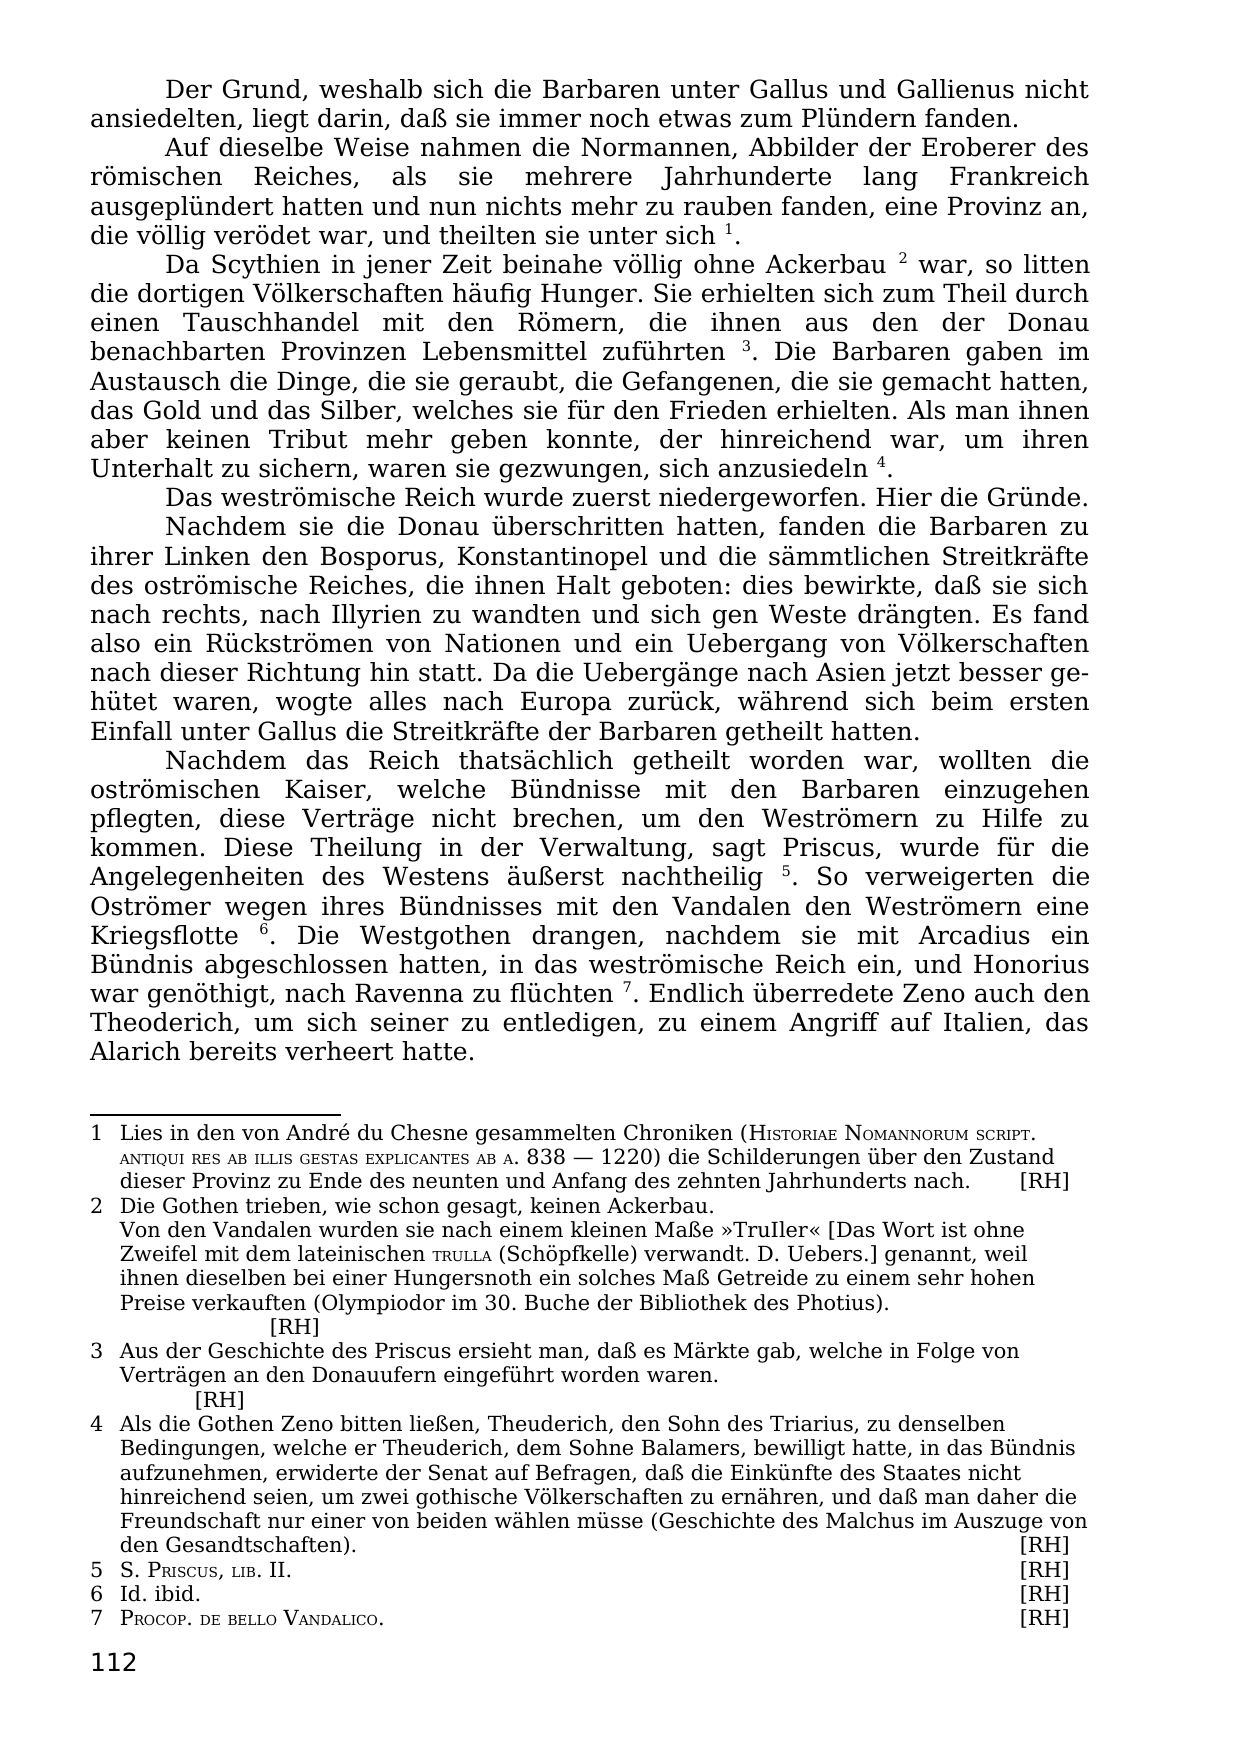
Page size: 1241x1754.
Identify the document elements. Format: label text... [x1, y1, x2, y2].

text Die Gothen trieben, wie schon gesagt, keinen Ackerbau. [90, 1194, 1091, 1218]
text Als die Gothen Zeno bitten ließen, Theuderich, den Sohn des Triarius, zu denselben Bedingungen, welche er Theuderich, dem Sohne Balamers, bewilligt hatte, in das Bündnis aufzunehmen, erwiderte der Senat auf Befragen, daß die Einkünfte des Staates nicht hinreichend seien, um zwei gothische Völkerschaften zu ernähren, und daß man daher die Freundschaft nur einer von beiden wählen müsse (Geschichte des Malchus im Auszuge von den Gesandtschaften). [RH] [90, 1412, 1091, 1558]
text Da Scythien in jener Zeit beinahe völlig ohne Ackerbau war, so litten die dortigen Völkerschaften häufig Hunger. Sie erhielten sich zum Theil durch einen Tauschhandel mit den Römern, die ihnen aus den der Donau benachbarten Provinzen Lebensmittel zuführten . Die Barbaren gaben im Austausch die Dinge, die sie geraubt, die Gefangenen, die sie gemacht hatten, das Gold und das Silber, welches sie für den Frieden erhielten. Als man ihnen aber keinen Tribut mehr geben konnte, der hinreichend war, um ihren Unterhalt zu sichern, waren sie gezwungen, sich anzusiedeln . [90, 250, 1091, 483]
text Von den Vandalen wurden sie nach einem kleinen Maße »TruIler« [Das Wort ist ohne Zweifel mit dem lateinischen trulla (Schöpfkelle) verwandt. D. Uebers.] genannt, weil ihnen dieselben bei einer Hungersnoth ein solches Maß Getreide zu einem sehr hohen Preise verkauften (Olympiodor im 30. Buche der Bibliothek des Photius). [RH] [90, 1218, 1091, 1339]
text Nachdem das Reich thatsächlich getheilt worden war, wollten die oströmischen Kaiser, welche Bündnisse mit den Barbaren einzugehen pflegten, diese Verträge nicht brechen, um den Weströmern zu Hilfe zu kommen. Diese Theilung in der Verwaltung, sagt Priscus, wurde für die Angelegenheiten des Westens äußerst nachtheilig . So verweigerten die Oströmer wegen ihres Bündnisses mit den Vandalen den Weströmern eine Kriegsflotte . Die West­gothen drangen, nachdem sie mit Arcadius ein Bündnis abgeschlossen hatten, in das weströmische Reich ein, und Honorius war genöthigt, nach Ravenna zu flüchten . Endlich überredete Zeno auch den Theoderich, um sich seiner zu entledigen, zu einem Angriff auf Italien, das Alarich bereits verheert hatte. [90, 746, 1091, 1067]
text Auf dieselbe Weise nahmen die Normannen, Abbilder der Eroberer des römischen Reiches, als sie mehrere Jahrhunderte lang Frankreich ausgeplündert hatten und nun nichts mehr zu rauben fanden, eine Provinz an, die völlig verödet war, und theilten sie unter sich . [90, 133, 1091, 250]
text S. Priscus, lib. II. [RH] [90, 1558, 1091, 1582]
text Procop. de bello Vandalico. [RH] [90, 1606, 1091, 1631]
text Nachdem sie die Donau überschritten hatten, fanden die Barbaren zu ihrer Linken den Bosporus, Konstantinopel und die sämmtlichen Streitkräfte des oströmische Reiches, die ihnen Halt geboten: dies bewirkte, daß sie sich nach rechts, nach Illyrien zu wandten und sich gen Weste drängten. Es fand also ein Rückströmen von Nationen und ein Uebergang von Völkerschaften nach dieser Richtung hin statt. Da die Uebergänge nach Asien jetzt besser ge-hütet waren, wogte alles nach Europa zurück, während sich beim ersten Einfall unter Gallus die Streitkräfte der Barbaren getheilt hatten. [90, 512, 1091, 746]
text Id. ibid. [RH] [90, 1582, 1091, 1606]
text Aus der Geschichte des Priscus ersieht man, daß es Märkte gab, welche in Folge von Verträgen an den Donauufern eingeführt worden waren. [RH] [90, 1339, 1091, 1412]
text Lies in den von André du Chesne gesammelten Chroniken (Historiae Nomannorum script. antiqui res ab illis gestas explicantes ab a. 838 — 1220) die Schilderungen über den Zustand dieser Provinz zu Ende des neunten und Anfang des zehnten Jahrhunderts nach. [RH] [90, 1121, 1091, 1194]
text Der Grund, weshalb sich die Barbaren unter Gallus und Gallienus nicht ansiedelten, liegt darin, daß sie immer noch etwas zum Plündern fanden. [90, 75, 1091, 133]
text Das weströmische Reich wurde zuerst niedergeworfen. Hier die Gründe. [90, 483, 1091, 512]
